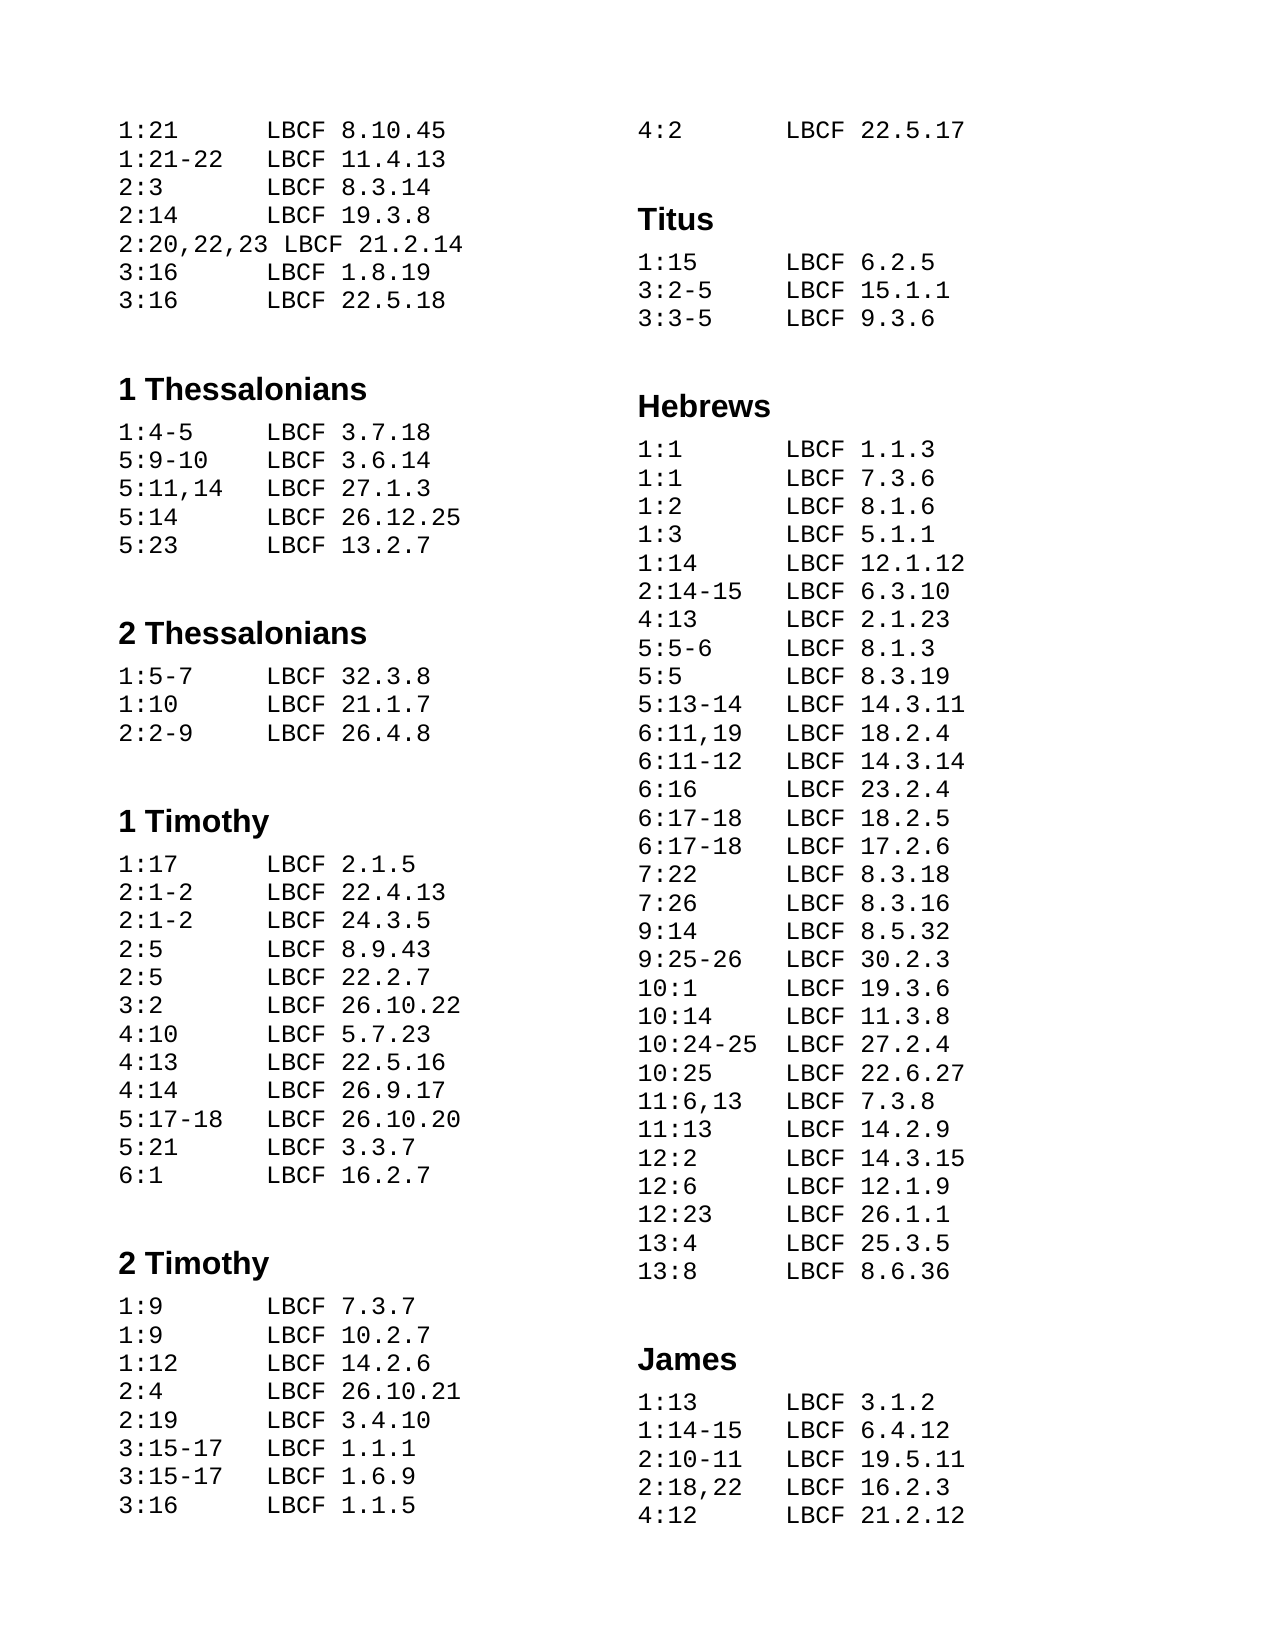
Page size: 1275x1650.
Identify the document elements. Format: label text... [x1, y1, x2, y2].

text 2:3 LBCF 8.3.14 [118, 175, 637, 203]
text 6:17-18 LBCF 17.2.6 [637, 833, 1157, 862]
text 12:23 LBCF 26.1.1 [637, 1202, 1157, 1230]
subtitle Titus [637, 200, 1157, 237]
text 1:15 LBCF 6.2.5 [637, 249, 1157, 277]
text 1:9 LBCF 10.2.7 [118, 1322, 637, 1351]
text 13:4 LBCF 25.3.5 [637, 1230, 1157, 1258]
subtitle 2 Timothy [118, 1244, 637, 1281]
text 6:11-12 LBCF 14.3.14 [637, 748, 1157, 777]
text 1:4-5 LBCF 3.7.18 [118, 419, 637, 447]
text 2:4 LBCF 26.10.21 [118, 1379, 637, 1407]
text 2:5 LBCF 8.9.43 [118, 936, 637, 964]
text 12:6 LBCF 12.1.9 [637, 1173, 1157, 1202]
text 5:17-18 LBCF 26.10.20 [118, 1106, 637, 1134]
text 9:25-26 LBCF 30.2.3 [637, 947, 1157, 975]
text 10:24-25 LBCF 27.2.4 [637, 1032, 1157, 1060]
text 2:5 LBCF 22.2.7 [118, 964, 637, 993]
text 7:22 LBCF 8.3.18 [637, 862, 1157, 890]
subtitle 1 Timothy [118, 802, 637, 839]
text 3:15-17 LBCF 1.1.1 [118, 1436, 637, 1464]
text 6:1 LBCF 16.2.7 [118, 1163, 637, 1191]
text 1:1 LBCF 7.3.6 [637, 465, 1157, 493]
text 3:15-17 LBCF 1.6.9 [118, 1464, 637, 1492]
text 1:17 LBCF 2.1.5 [118, 851, 637, 879]
text 12:2 LBCF 14.3.15 [637, 1145, 1157, 1173]
text 3:16 LBCF 1.1.5 [118, 1492, 637, 1521]
text 3:2 LBCF 26.10.22 [118, 993, 637, 1021]
subtitle 1 Thessalonians [118, 370, 637, 407]
text 1:13 LBCF 3.1.2 [637, 1389, 1157, 1418]
text 6:17-18 LBCF 18.2.5 [637, 805, 1157, 833]
text 5:11,14 LBCF 27.1.3 [118, 476, 637, 504]
text 5:14 LBCF 26.12.25 [118, 504, 637, 532]
text 1:1 LBCF 1.1.3 [637, 437, 1157, 465]
text 1:2 LBCF 8.1.6 [637, 493, 1157, 522]
text 1:14 LBCF 12.1.12 [637, 550, 1157, 578]
text 1:10 LBCF 21.1.7 [118, 692, 637, 720]
text 1:21-22 LBCF 11.4.13 [118, 146, 637, 175]
text 3:16 LBCF 22.5.18 [118, 288, 637, 316]
text 2:19 LBCF 3.4.10 [118, 1407, 637, 1436]
text 3:3-5 LBCF 9.3.6 [637, 306, 1157, 334]
text 2:2-9 LBCF 26.4.8 [118, 720, 637, 748]
text 7:26 LBCF 8.3.16 [637, 890, 1157, 918]
text 3:2-5 LBCF 15.1.1 [637, 277, 1157, 306]
text 10:14 LBCF 11.3.8 [637, 1003, 1157, 1032]
text 11:13 LBCF 14.2.9 [637, 1117, 1157, 1145]
text 13:8 LBCF 8.6.36 [637, 1258, 1157, 1287]
text 2:14-15 LBCF 6.3.10 [637, 578, 1157, 607]
text 6:11,19 LBCF 18.2.4 [637, 720, 1157, 748]
text 4:12 LBCF 21.2.12 [637, 1503, 1157, 1531]
text 5:13-14 LBCF 14.3.11 [637, 692, 1157, 720]
text 2:20,22,23 LBCF 21.2.14 [118, 231, 637, 260]
subtitle Hebrews [637, 387, 1157, 424]
text 10:1 LBCF 19.3.6 [637, 975, 1157, 1003]
text 1:14-15 LBCF 6.4.12 [637, 1418, 1157, 1446]
text 9:14 LBCF 8.5.32 [637, 918, 1157, 947]
text 3:16 LBCF 1.8.19 [118, 260, 637, 288]
text 5:21 LBCF 3.3.7 [118, 1134, 637, 1163]
text 10:25 LBCF 22.6.27 [637, 1060, 1157, 1088]
text 2:1-2 LBCF 24.3.5 [118, 908, 637, 936]
text 5:5 LBCF 8.3.19 [637, 663, 1157, 692]
text 11:6,13 LBCF 7.3.8 [637, 1088, 1157, 1117]
text 5:9-10 LBCF 3.6.14 [118, 447, 637, 476]
text 4:14 LBCF 26.9.17 [118, 1078, 637, 1106]
text 2:1-2 LBCF 22.4.13 [118, 879, 637, 908]
subtitle James [637, 1340, 1157, 1377]
text 2:18,22 LBCF 16.2.3 [637, 1474, 1157, 1503]
text 4:2 LBCF 22.5.17 [637, 118, 1157, 146]
text 1:5-7 LBCF 32.3.8 [118, 663, 637, 692]
text 1:9 LBCF 7.3.7 [118, 1294, 637, 1322]
text 4:13 LBCF 2.1.23 [637, 607, 1157, 635]
text 4:13 LBCF 22.5.16 [118, 1049, 637, 1078]
text 4:10 LBCF 5.7.23 [118, 1021, 637, 1049]
text 1:12 LBCF 14.2.6 [118, 1351, 637, 1379]
text 5:23 LBCF 13.2.7 [118, 532, 637, 561]
subtitle 2 Thessalonians [118, 614, 637, 651]
text 2:10-11 LBCF 19.5.11 [637, 1446, 1157, 1474]
text 1:3 LBCF 5.1.1 [637, 522, 1157, 550]
text 2:14 LBCF 19.3.8 [118, 203, 637, 231]
text 1:21 LBCF 8.10.45 [118, 118, 637, 146]
text 6:16 LBCF 23.2.4 [637, 777, 1157, 805]
text 5:5-6 LBCF 8.1.3 [637, 635, 1157, 663]
